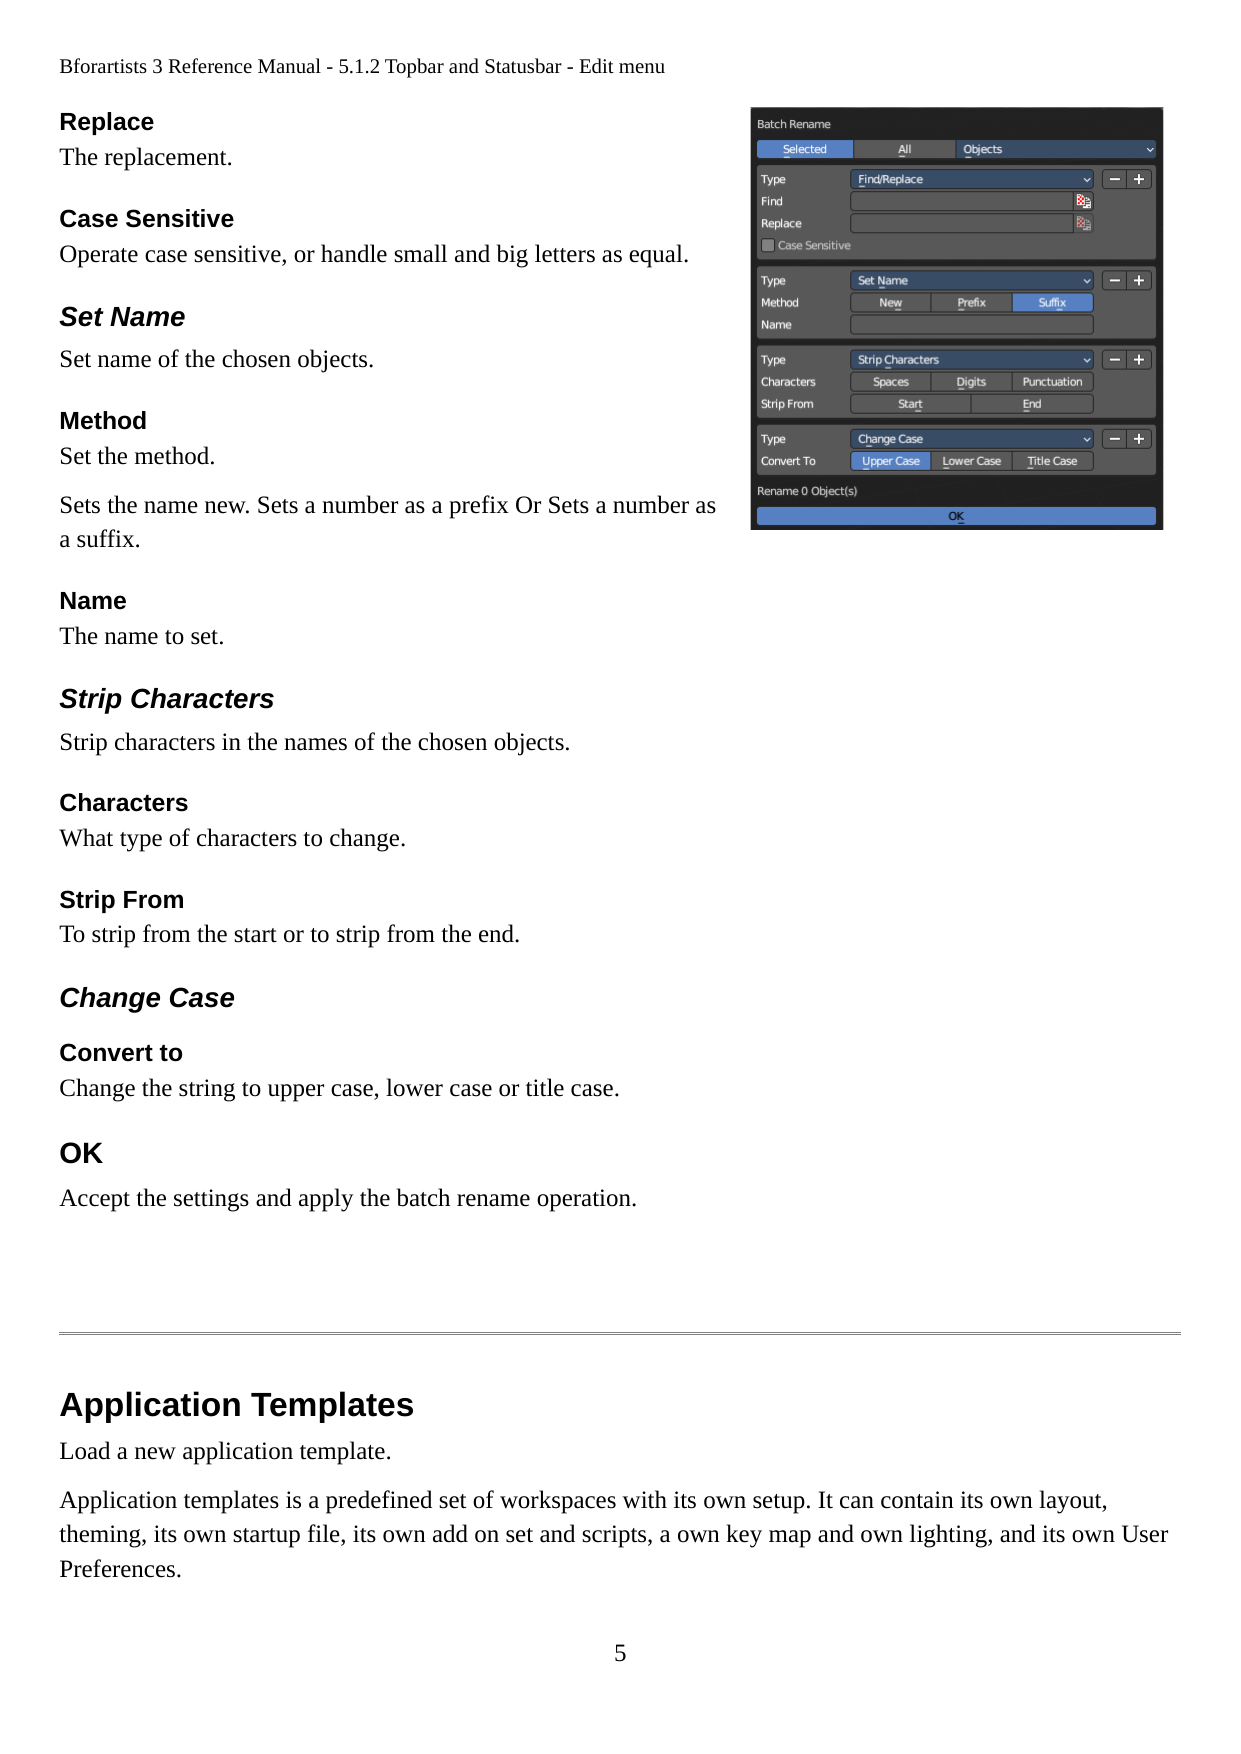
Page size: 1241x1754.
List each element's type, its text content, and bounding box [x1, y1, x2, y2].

text To strip from the start or to strip from the end. [59, 919, 1181, 948]
subtitle Characters [59, 788, 1181, 817]
text Set name of the chosen objects. [59, 344, 750, 373]
subtitle Convert to [59, 1038, 1181, 1066]
subtitle Strip Characters [59, 682, 1181, 714]
text Operate case sensitive, or handle small and big letters as equal. [59, 239, 750, 267]
text What type of characters to change. [59, 823, 1181, 852]
text Set the method. [59, 441, 750, 470]
text Load a new application template. [59, 1436, 1181, 1465]
subtitle [1164, 204, 1181, 232]
subtitle [1164, 406, 1181, 435]
subtitle Case Sensitive [59, 204, 750, 232]
subtitle Change Case [59, 981, 1181, 1013]
text The name to set. [59, 621, 1181, 649]
subtitle Strip From [59, 885, 1181, 913]
subtitle Name [59, 586, 1181, 614]
text Strip characters in the names of the chosen objects. [59, 727, 1181, 756]
text Application templates is a predefined set of workspaces with its own setup. It can contain its own layout, theming, its own startup file, its own add on set and scripts, a own key map and own lighting, and its own User Preferences. [59, 1485, 1181, 1583]
text The replacement. [59, 142, 750, 171]
subtitle Set Name [59, 300, 750, 332]
subtitle Application Templates [59, 1385, 1181, 1423]
text Change the string to upper case, lower case or title case. [59, 1073, 1181, 1101]
subtitle Method [59, 406, 750, 435]
subtitle OK [59, 1136, 1181, 1170]
text Accept the settings and apply the batch rename operation. [59, 1183, 1181, 1211]
text [1164, 142, 1181, 171]
subtitle [1164, 107, 1181, 136]
picture [750, 107, 1164, 530]
subtitle Replace [59, 107, 750, 136]
subtitle [1164, 300, 1181, 332]
text [1164, 441, 1181, 470]
text Sets the name new. Sets a number as a prefix Or Sets a number as a suffix. [59, 490, 1181, 553]
